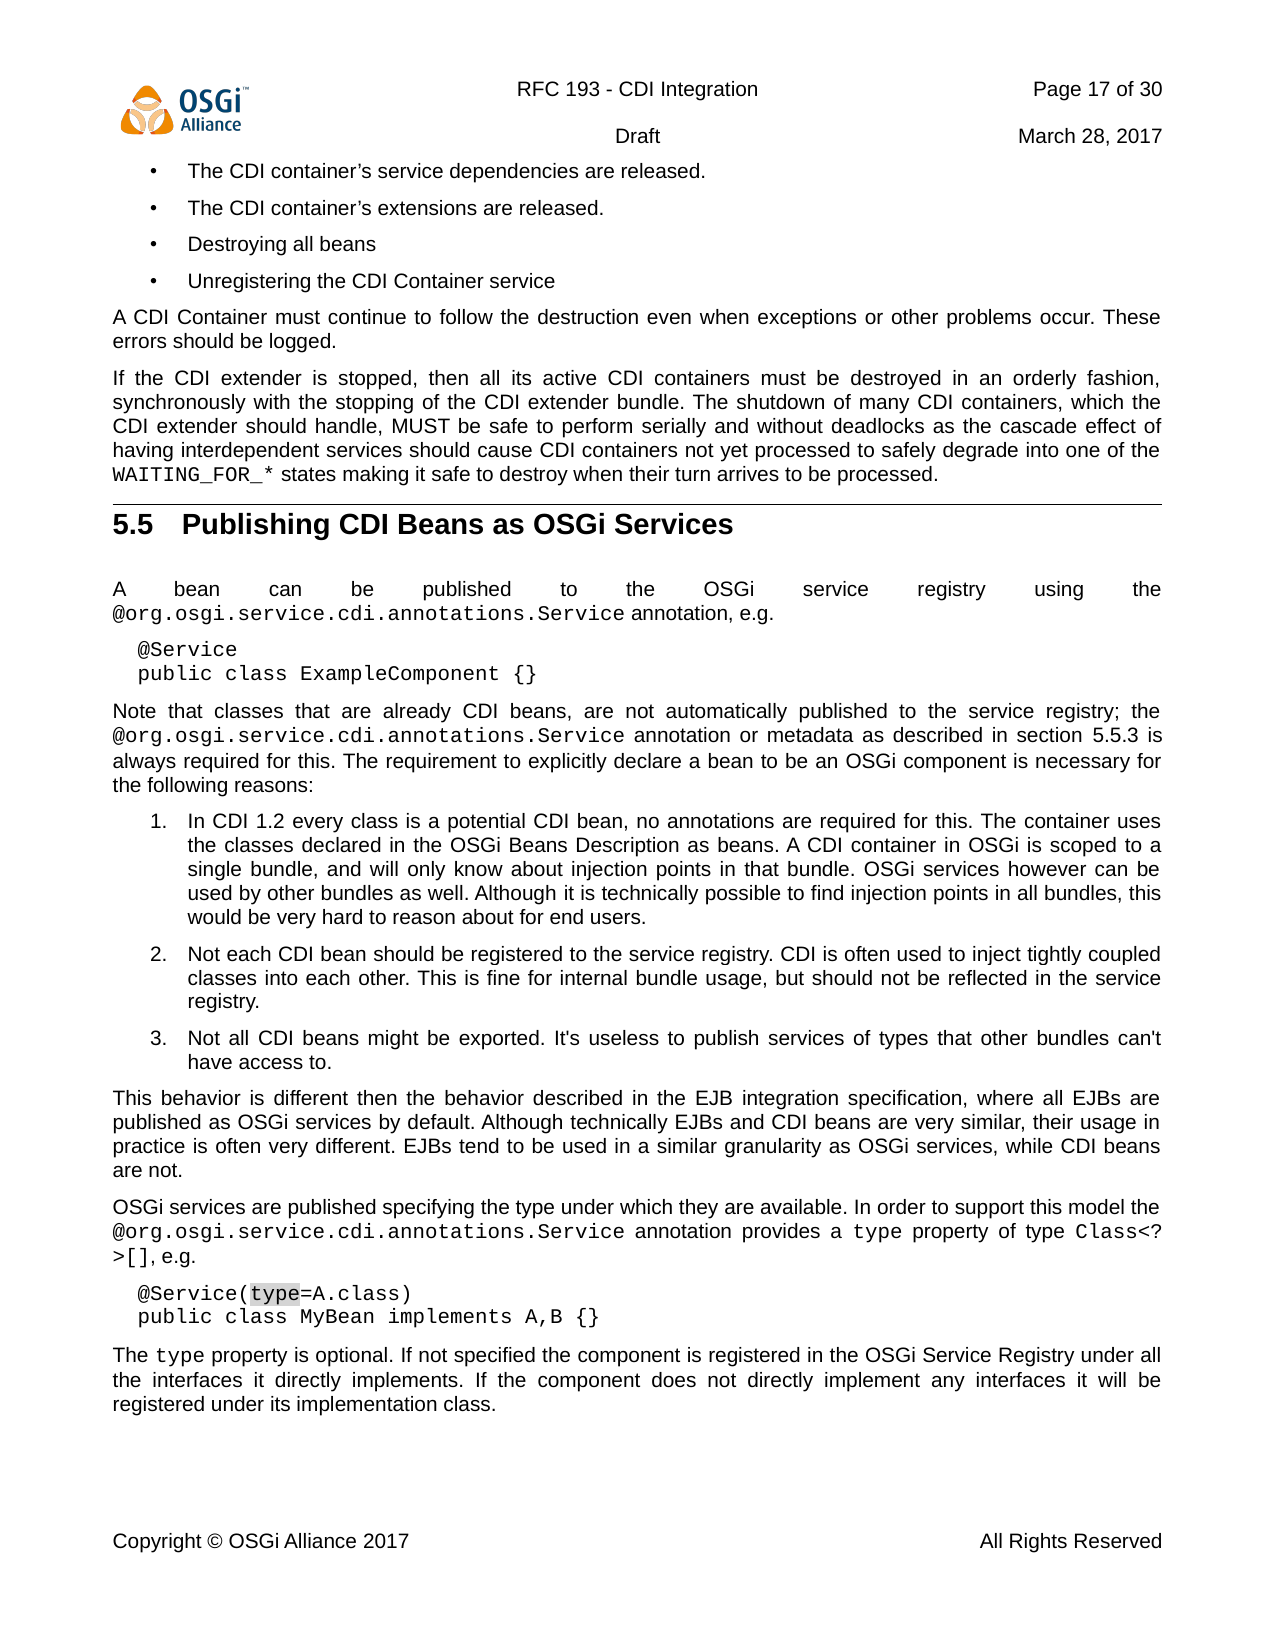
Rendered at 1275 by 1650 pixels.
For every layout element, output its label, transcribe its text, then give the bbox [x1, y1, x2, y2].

list The CDI container’s service dependencies are released. [150, 159, 1162, 183]
text @Service [112, 639, 1162, 663]
text A CDI Container must continue to follow the destruction even when exceptions or other problems occur. These errors should be logged. [112, 305, 1162, 353]
list The CDI container’s extensions are released. [150, 196, 1162, 219]
list Not all CDI beans might be exported. It's useless to publish services of types that other bundles can't have access to. [150, 1026, 1162, 1074]
subtitle Publishing CDI Beans as OSGi Services [112, 505, 1162, 541]
text public class MyBean implements A,B {} [112, 1306, 1162, 1330]
text public class ExampleComponent {} [112, 663, 1162, 686]
text The type property is optional. If not specified the component is registered in the OSGi Service Registry under all the interfaces it directly implements. If the component does not directly implement any interfaces it will be registered under its implementation class. [112, 1342, 1162, 1416]
text @Service(type=A.class) [112, 1283, 1162, 1306]
text If the CDI extender is stopped, then all its active CDI containers must be destroyed in an orderly fashion, synchronously with the stopping of the CDI extender bundle. The shutdown of many CDI containers, which the CDI extender should handle, MUST be safe to perform serially and without deadlocks as the cascade effect of having interdependent services should cause CDI containers not yet processed to safely degrade into one of the WAITING_FOR_* states making it safe to destroy when their turn arrives to be processed. [112, 366, 1162, 487]
text OSGi services are published specifying the type under which they are available. In order to support this model the @org.osgi.service.cdi.annotations.Service annotation provides a type property of type Class<?>[], e.g. [112, 1194, 1162, 1270]
text This behavior is different then the behavior described in the EJB integration specification, where all EJBs are published as OSGi services by default. Although technically EJBs and CDI beans are very similar, their usage in practice is often very different. EJBs tend to be used in a similar granularity as OSGi services, while CDI beans are not. [112, 1086, 1162, 1182]
list Unregistering the CDI Container service [150, 269, 1162, 293]
picture [113, 78, 257, 142]
list Not each CDI bean should be registered to the service registry. CDI is often used to inject tightly coupled classes into each other. This is fine for internal bundle usage, but should not be reflected in the service registry. [150, 941, 1162, 1013]
list Destroying all beans [150, 232, 1162, 256]
text A bean can be published to the OSGi service registry using the @org.osgi.service.cdi.annotations.Service annotation, e.g. [112, 577, 1162, 627]
list In CDI 1.2 every class is a potential CDI bean, no annotations are required for this. The container uses the classes declared in the OSGi Beans Description as beans. A CDI container in OSGi is scoped to a single bundle, and will only know about injection points in that bundle. OSGi services however can be used by other bundles as well. Although it is technically possible to find injection points in all bundles, this would be very hard to reason about for end users. [150, 809, 1162, 929]
text Note that classes that are already CDI beans, are not automatically published to the service registry; the @org.osgi.service.cdi.annotations.Service annotation or metadata as described in section 5.5.3 is always required for this. The requirement to explicitly declare a bean to be an OSGi component is necessary for the following reasons: [112, 699, 1162, 797]
